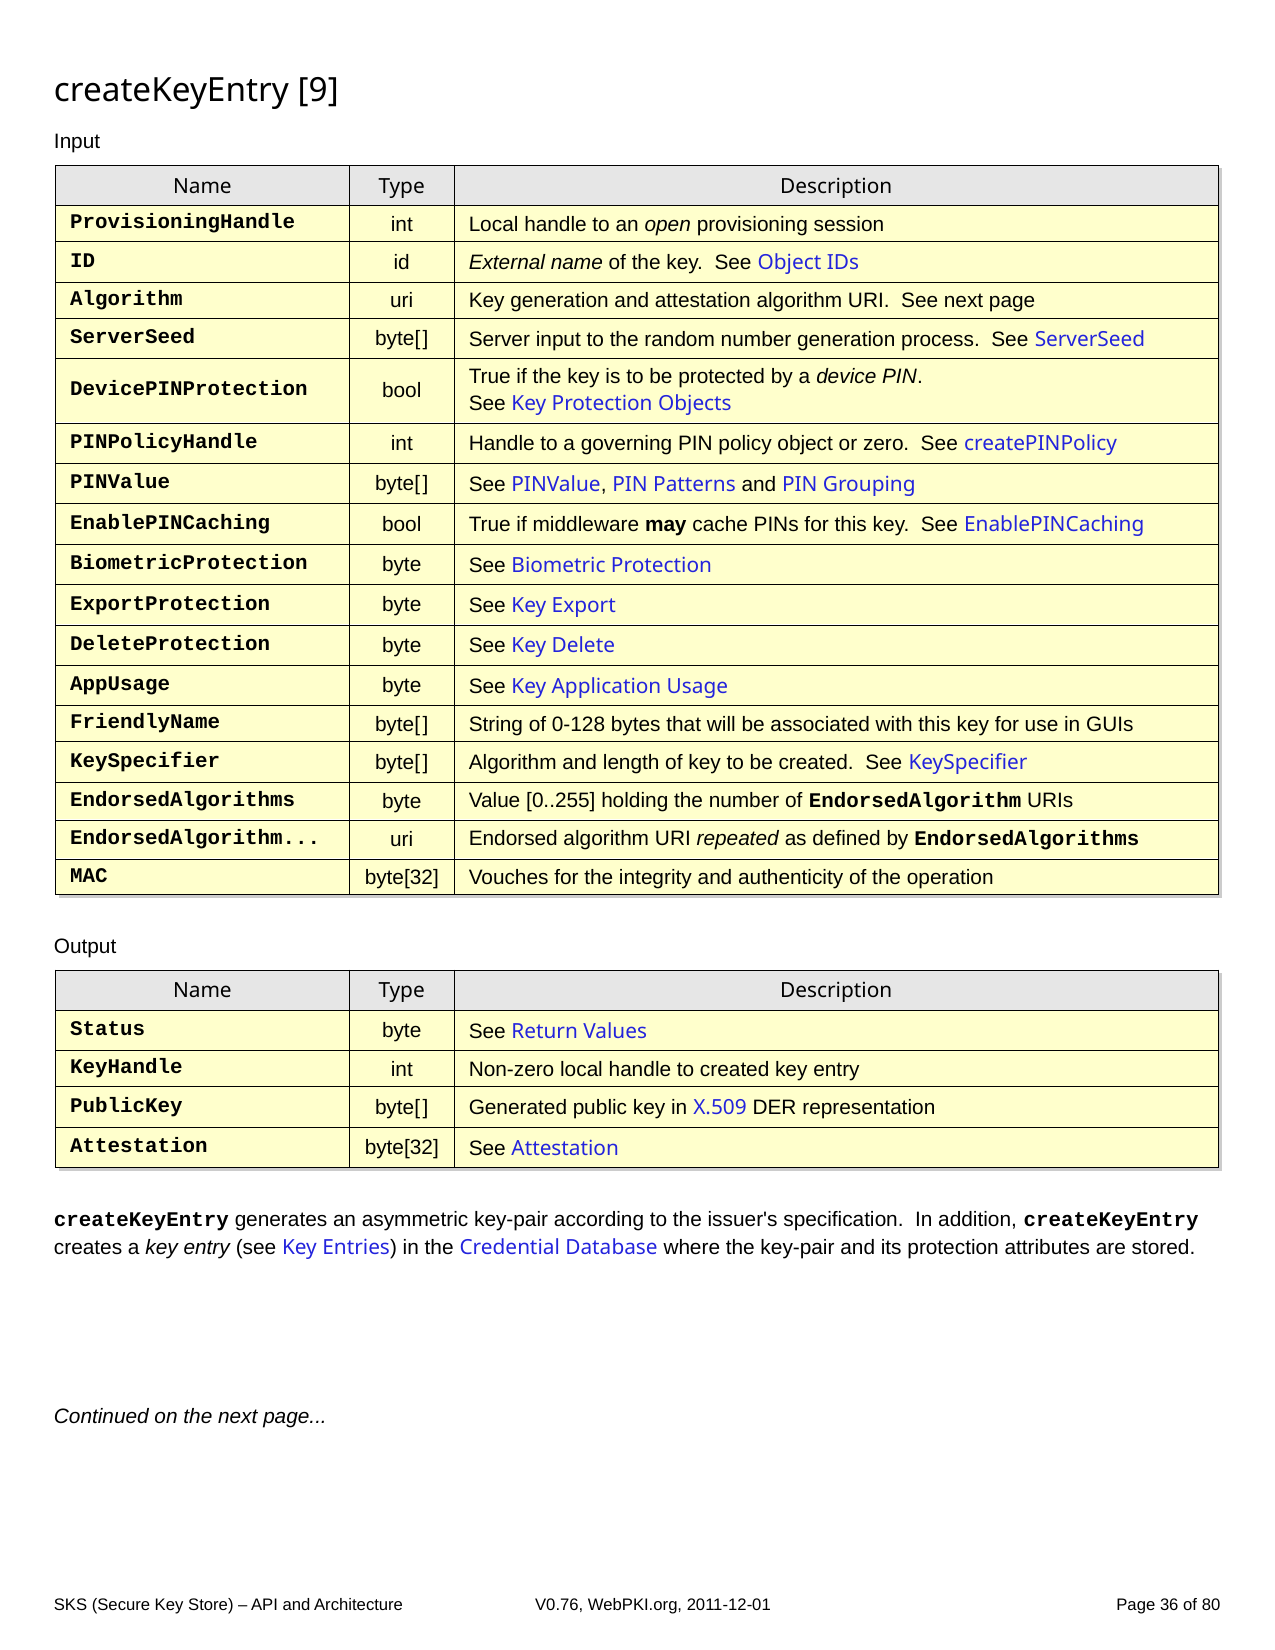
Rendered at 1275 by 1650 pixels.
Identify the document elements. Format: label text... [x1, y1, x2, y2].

table_cell True if middleware may cache PINs for this key. See EnablePINCaching [455, 504, 1218, 544]
text Continued on the next page... [54, 1404, 1221, 1428]
table_cell Generated public key in X.509 DER representation [455, 1087, 1218, 1127]
table_header Type [350, 971, 454, 1010]
table_cell Status [56, 1011, 349, 1050]
table_header Name [56, 166, 349, 205]
table_cell uri [350, 821, 454, 858]
table_header Name [56, 971, 349, 1010]
table_cell See Biometric Protection [455, 545, 1218, 584]
table_cell ExportProtection [56, 585, 349, 624]
table_cell DeleteProtection [56, 626, 349, 665]
table_cell Key generation and attestation algorithm URI. See next page [455, 283, 1218, 318]
table_cell MAC [56, 860, 349, 894]
table_cell Algorithm [56, 283, 349, 318]
table_cell Server input to the random number generation process. See ServerSeed [455, 319, 1218, 358]
table_cell AppUsage [56, 666, 349, 705]
table_cell byte [350, 783, 454, 819]
table_cell See Key Application Usage [455, 666, 1218, 705]
table_cell Value [0..255] holding the number of EndorsedAlgorithm URIs [455, 783, 1218, 819]
table_cell True if the key is to be protected by a device PIN. See Key Protection Objects [455, 359, 1218, 422]
table_header Description [455, 971, 1218, 1010]
table_cell byte⁮[ ] [350, 706, 454, 741]
table_cell int [350, 206, 454, 241]
table_cell PINValue [56, 464, 349, 503]
table_cell PublicKey [56, 1087, 349, 1127]
table_cell See Key Export [455, 585, 1218, 624]
table_cell byte [350, 666, 454, 705]
table_cell External name of the key. See Object IDs [455, 242, 1218, 282]
table_cell int [350, 424, 454, 463]
table_cell byte [350, 1011, 454, 1050]
table_cell Vouches for the integrity and authenticity of the operation [455, 860, 1218, 894]
table_cell byte⁮[32] [350, 1128, 454, 1167]
table_cell Algorithm and length of key to be created. See KeySpecifier [455, 742, 1218, 782]
table_cell String of 0-128 bytes that will be associated with this key for use in GUIs [455, 706, 1218, 741]
table_cell byte⁮[ ] [350, 1087, 454, 1127]
table_cell ServerSeed [56, 319, 349, 358]
table_cell byte⁮[32] [350, 860, 454, 894]
table_cell byte [350, 545, 454, 584]
table_cell id [350, 242, 454, 282]
text Output [54, 934, 1221, 958]
table_cell Endorsed algorithm URI repeated as defined by EndorsedAlgorithms [455, 821, 1218, 858]
table_cell KeySpecifier [56, 742, 349, 782]
table_cell uri [350, 283, 454, 318]
table_cell FriendlyName [56, 706, 349, 741]
table_cell See Return Values [455, 1011, 1218, 1050]
table_cell byte⁮[ ] [350, 464, 454, 503]
table_cell Non-zero local handle to created key entry [455, 1051, 1218, 1086]
table_cell EnablePINCaching [56, 504, 349, 544]
table_cell See PINValue, PIN Patterns and PIN Grouping [455, 464, 1218, 503]
table_cell byte⁮[ ] [350, 319, 454, 358]
table_cell byte [350, 585, 454, 624]
table_cell EndorsedAlgorithm... [56, 821, 349, 858]
table_cell KeyHandle [56, 1051, 349, 1086]
table_cell Local handle to an open provisioning session [455, 206, 1218, 241]
table_header Type [350, 166, 454, 205]
table_cell ID [56, 242, 349, 282]
table_cell int [350, 1051, 454, 1086]
table_cell ProvisioningHandle [56, 206, 349, 241]
table_cell PINPolicyHandle [56, 424, 349, 463]
text createKeyEntry generates an asymmetric key-pair according to the issuer's specification. In addition, createKeyEntry creates a key entry (see Key Entries) in the Credential Database where the key-pair and its protection attributes are stored. [54, 1206, 1221, 1261]
table_cell DevicePINProtection [56, 359, 349, 422]
table_cell byte⁮[ ] [350, 742, 454, 782]
table_cell bool [350, 359, 454, 422]
table_cell bool [350, 504, 454, 544]
table_cell See Attestation [455, 1128, 1218, 1167]
table_cell EndorsedAlgorithms [56, 783, 349, 819]
table_cell BiometricProtection [56, 545, 349, 584]
table_header Description [455, 166, 1218, 205]
table_cell Attestation [56, 1128, 349, 1167]
text Input [54, 129, 1221, 153]
table_cell Handle to a governing PIN policy object or zero. See createPINPolicy [455, 424, 1218, 463]
table_cell byte [350, 626, 454, 665]
subtitle createKeyEntry [9] [54, 66, 1221, 111]
table_cell See Key Delete [455, 626, 1218, 665]
